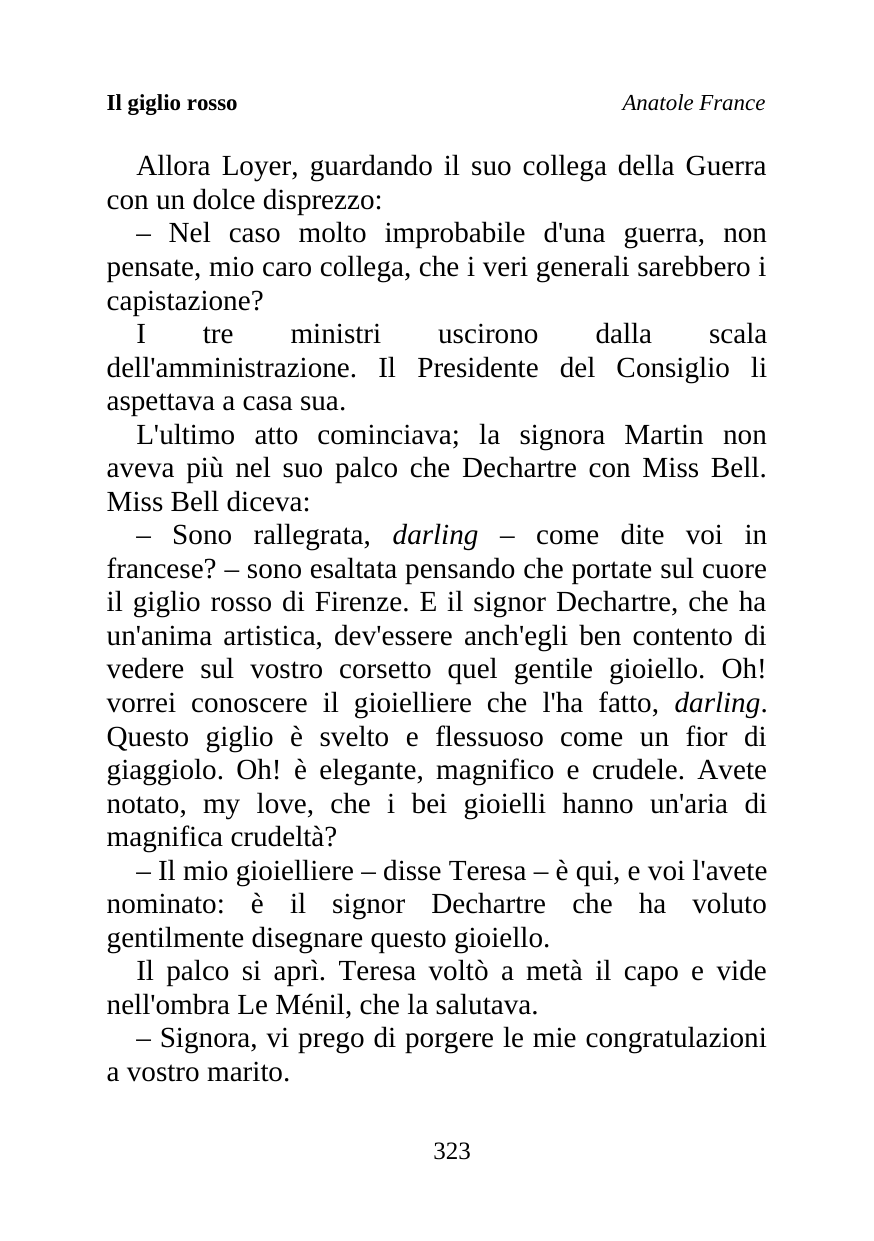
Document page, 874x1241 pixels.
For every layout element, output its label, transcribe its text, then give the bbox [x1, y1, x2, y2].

text Allora Loyer, guardando il suo collega della Guerra con un dolce disprezzo: [106, 148, 768, 216]
text I tre ministri uscirono dalla scala dell'amministrazione. Il Presidente del Consiglio li aspettava a casa sua. [106, 316, 768, 417]
text – Nel caso molto improbabile d'una guerra, non pensate, mio caro collega, che i veri generali sarebbero i capistazione? [106, 216, 768, 316]
text L'ultimo atto cominciava; la signora Martin non aveva più nel suo palco che Dechartre con Miss Bell. Miss Bell diceva: [106, 417, 768, 517]
text Il palco si aprì. Teresa voltò a metà il capo e vide nell'ombra Le Ménil, che la salutava. [106, 953, 768, 1021]
text – Il mio gioielliere – disse Teresa – è qui, e voi l'avete nominato: è il signor Dechartre che ha voluto gentilmente disegnare questo gioiello. [106, 853, 768, 953]
text – Signora, vi prego di porgere le mie congratulazioni a vostro marito. [106, 1021, 768, 1088]
text – Sono rallegrata, darling – come dite voi in francese? – sono esaltata pensando che portate sul cuore il giglio rosso di Firenze. E il signor Dechartre, che ha un'anima artistica, dev'essere anch'egli ben contento di vedere sul vostro corsetto quel gentile gioiello. Oh! vorrei conoscere il gioielliere che l'ha fatto, darling. Questo giglio è svelto e flessuoso come un fior di giaggiolo. Oh! è elegante, magnifico e crudele. Avete notato, my love, che i bei gioielli hanno un'aria di magnifica crudeltà? [106, 517, 768, 853]
